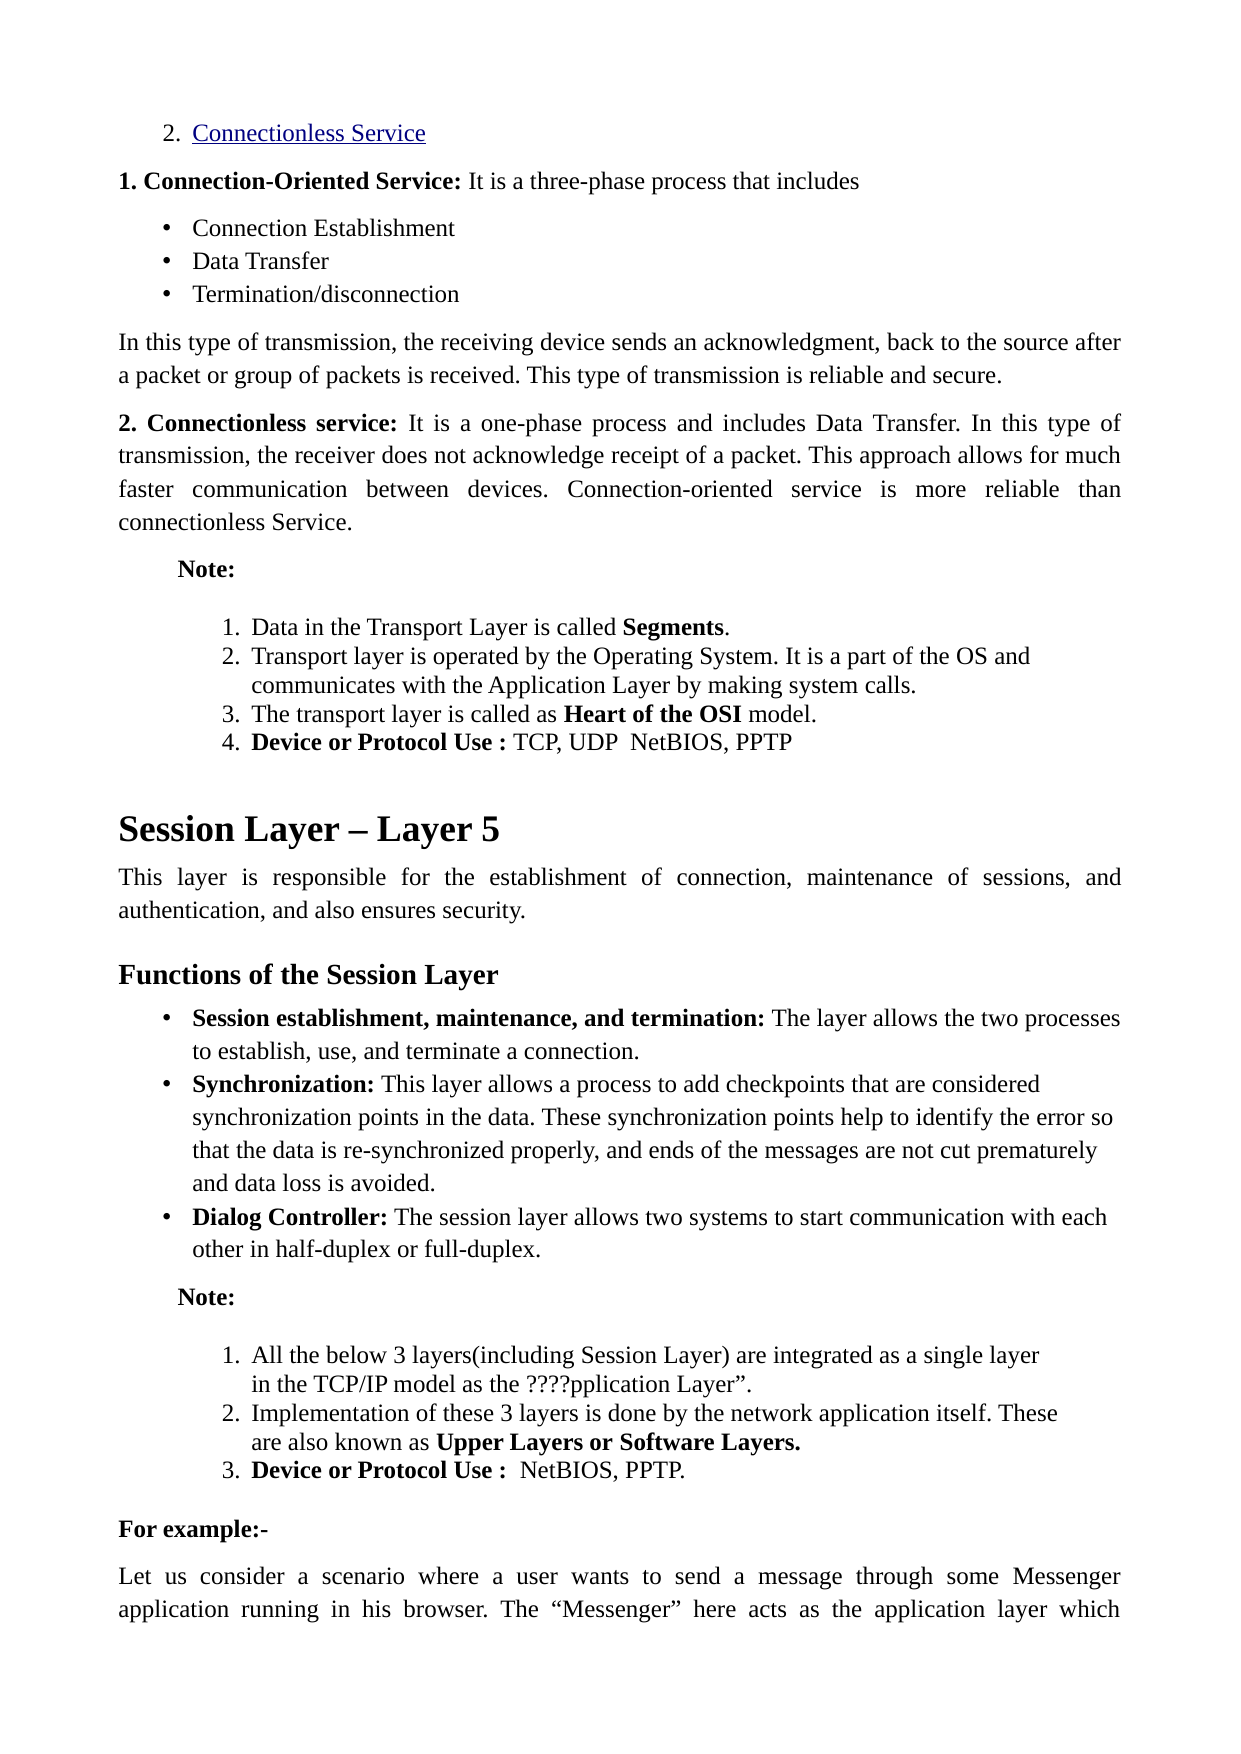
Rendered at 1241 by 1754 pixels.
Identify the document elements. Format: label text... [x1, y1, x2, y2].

list Transport layer is operated by the Operating System. It is a part of the OS and communicates with the Application Layer by making system calls. [222, 641, 1063, 699]
list Session establishment, maintenance, and termination: The layer allows the two processes to establish, use, and terminate a connection. [162, 1003, 1122, 1065]
text For example:- [118, 1514, 1122, 1542]
text This layer is responsible for the establishment of connection, maintenance of sessions, and authentication, and also ensures security. [118, 862, 1122, 924]
list The transport layer is called as Heart of the OSI model. [222, 699, 1063, 727]
list Dialog Controller: The session layer allows two systems to start communication with each other in half-duplex or full-duplex. [162, 1202, 1122, 1263]
text 1. Connection-Oriented Service: It is a three-phase process that includes [118, 166, 1122, 194]
list Implementation of these 3 layers is done by the network application itself. These are also known as Upper Layers or Software Layers. [222, 1398, 1063, 1455]
subtitle Functions of the Session Layer [118, 957, 1122, 991]
list Synchronization: This layer allows a process to add checkpoints that are considered synchronization points in the data. These synchronization points help to identify the error so that the data is re-synchronized properly, and ends of the messages are not cut prematurely and data loss is avoided. [162, 1069, 1122, 1197]
text Note: [177, 554, 1063, 583]
list Termination/disconnection [162, 279, 1122, 308]
text Let us consider a scenario where a user wants to send a message through some Messenger application running in his browser. The “Messenger” here acts as the application layer which [118, 1561, 1122, 1623]
list Connection Establishment [162, 213, 1122, 242]
list Device or Protocol Use : TCP, UDP NetBIOS, PPTP [222, 727, 1063, 756]
list Data Transfer [162, 246, 1122, 275]
text Note: [177, 1282, 1063, 1311]
subtitle Session Layer – Layer 5 [118, 807, 1122, 850]
list Device or Protocol Use : NetBIOS, PPTP. [222, 1455, 1063, 1484]
text 2. Connectionless service: It is a one-phase process and includes Data Transfer. In this type of transmission, the receiver does not acknowledge receipt of a packet. This approach allows for much faster communication between devices. Connection-oriented service is more reliable than connectionless Service. [118, 408, 1122, 535]
list Data in the Transport Layer is called Segments. [222, 612, 1063, 641]
list All the below 3 layers(including Session Layer) are integrated as a single layer in the TCP/IP model as the ????pplication Layer”. [222, 1340, 1063, 1398]
text In this type of transmission, the receiving device sends an acknowledgment, back to the source after a packet or group of packets is received. This type of transmission is reliable and secure. [118, 327, 1122, 389]
list Connectionless Service [162, 118, 1122, 147]
